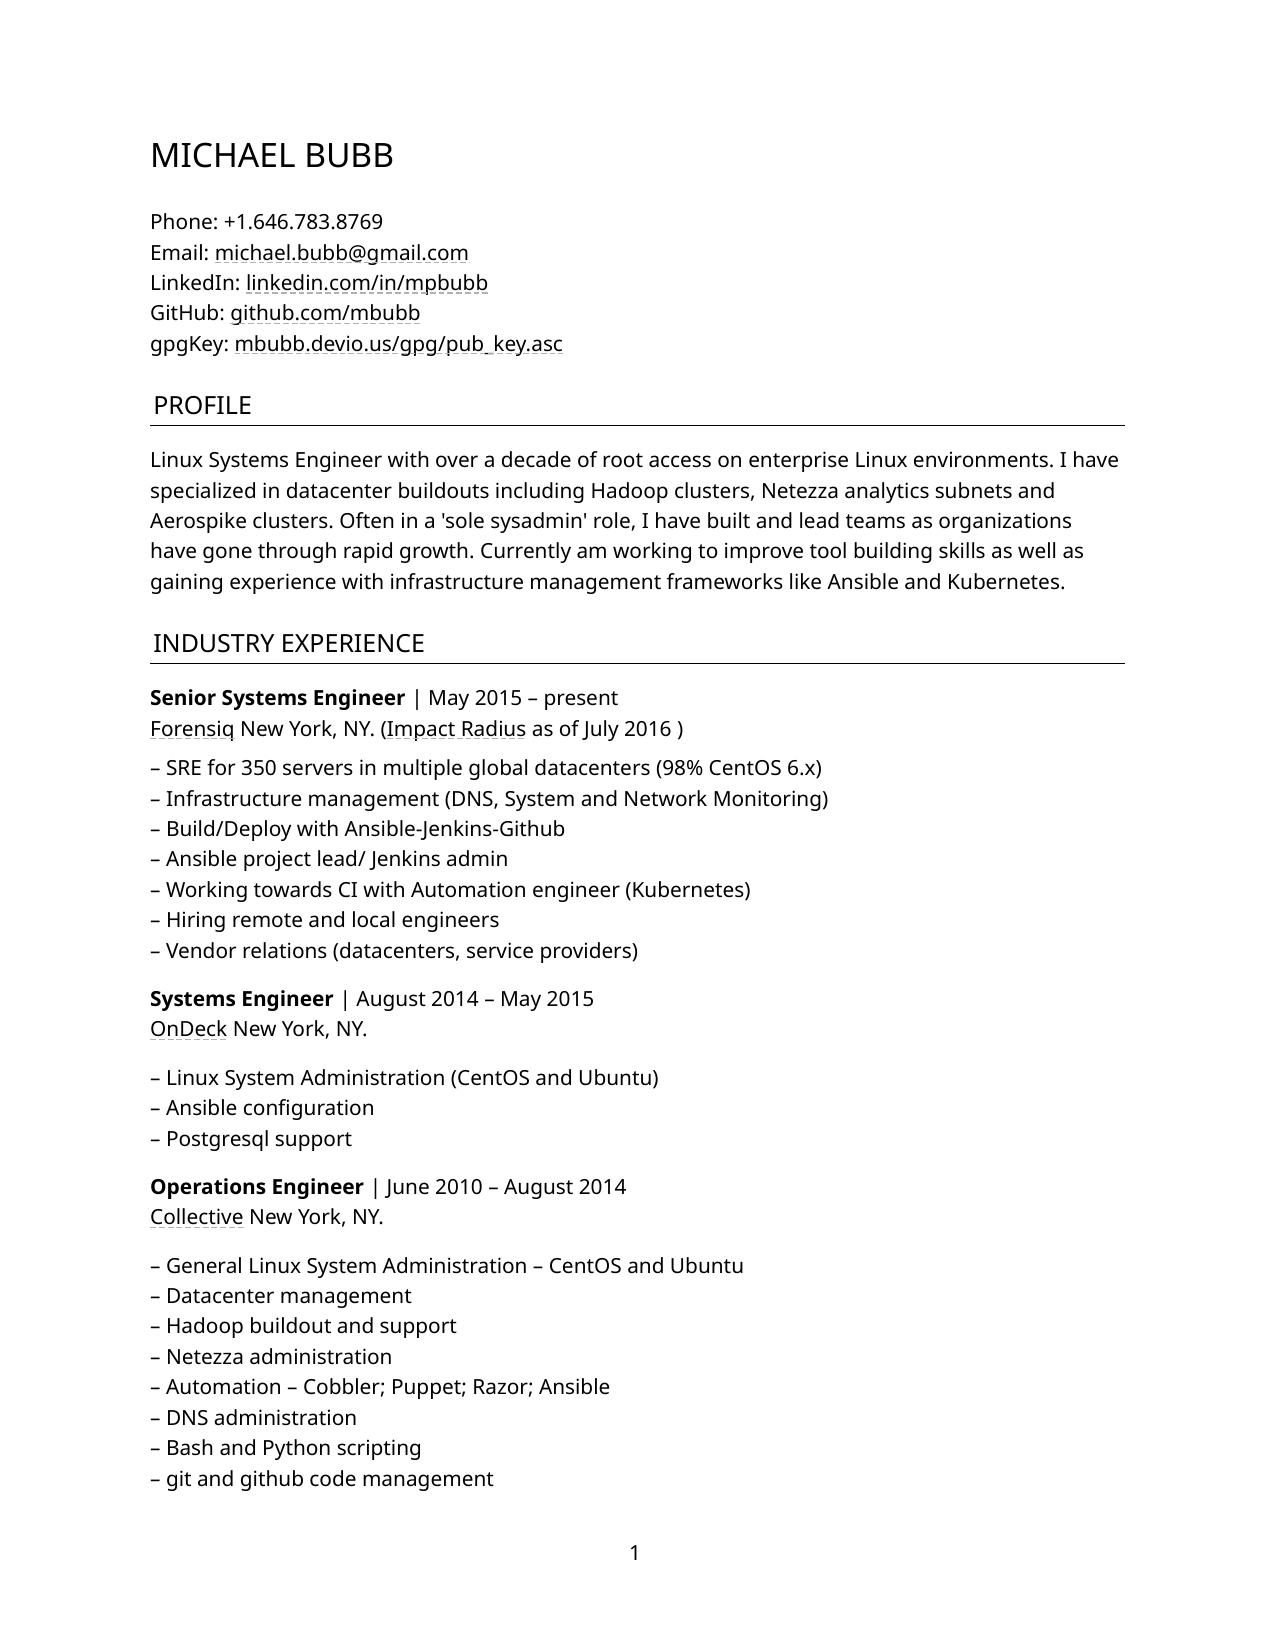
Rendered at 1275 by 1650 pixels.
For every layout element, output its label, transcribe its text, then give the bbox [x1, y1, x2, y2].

text – General Linux System Administration – CentOS and Ubuntu – Datacenter management – Hadoop buildout and support – Netezza administration – Automation – Cobbler; Puppet; Razor; Ansible – DNS administration – Bash and Python scripting – git and github code management [150, 1251, 1125, 1492]
text Linux Systems Engineer with over a decade of root access on enterprise Linux environments. I have specialized in datacenter buildouts including Hadoop clusters, Netezza analytics subnets and Aerospike clusters. Often in a 'sole sysadmin' role, I have built and lead teams as organizations have gone through rapid growth. Currently am working to improve tool building skills as well as gaining experience with infrastructure management frameworks like Ansible and Kubernetes. [150, 445, 1125, 596]
text Systems Engineer | August 2014 – May 2015 OnDeck New York, NY. [150, 984, 1125, 1043]
subtitle Industry Experience [150, 623, 1125, 663]
text – SRE for 350 servers in multiple global datacenters (98% CentOS 6.x) – Infrastructure management (DNS, System and Network Monitoring) – Build/Deploy with Ansible-Jenkins-Github – Ansible project lead/ Jenkins admin – Working towards CI with Automation engineer (Kubernetes) – Hiring remote and local engineers – Vendor relations (datacenters, service providers) [150, 753, 1125, 964]
subtitle Profile [150, 385, 1125, 425]
text Operations Engineer | June 2010 – August 2014 Collective New York, NY. [150, 1172, 1125, 1231]
text Senior Systems Engineer | May 2015 – present Forensiq New York, NY. (Impact Radius as of July 2016 ) [150, 683, 1125, 742]
text Phone: +1.646.783.8769 Email: michael.bubb@gmail.com LinkedIn: linkedin.com/in/mpbubb GitHub: github.com/mbubb gpgKey: mbubb.devio.us/gpg/pub_key.asc [150, 207, 1125, 357]
subtitle Michael Bubb [150, 131, 1125, 177]
text – Linux System Administration (CentOS and Ubuntu) – Ansible configuration – Postgresql support [150, 1063, 1125, 1152]
